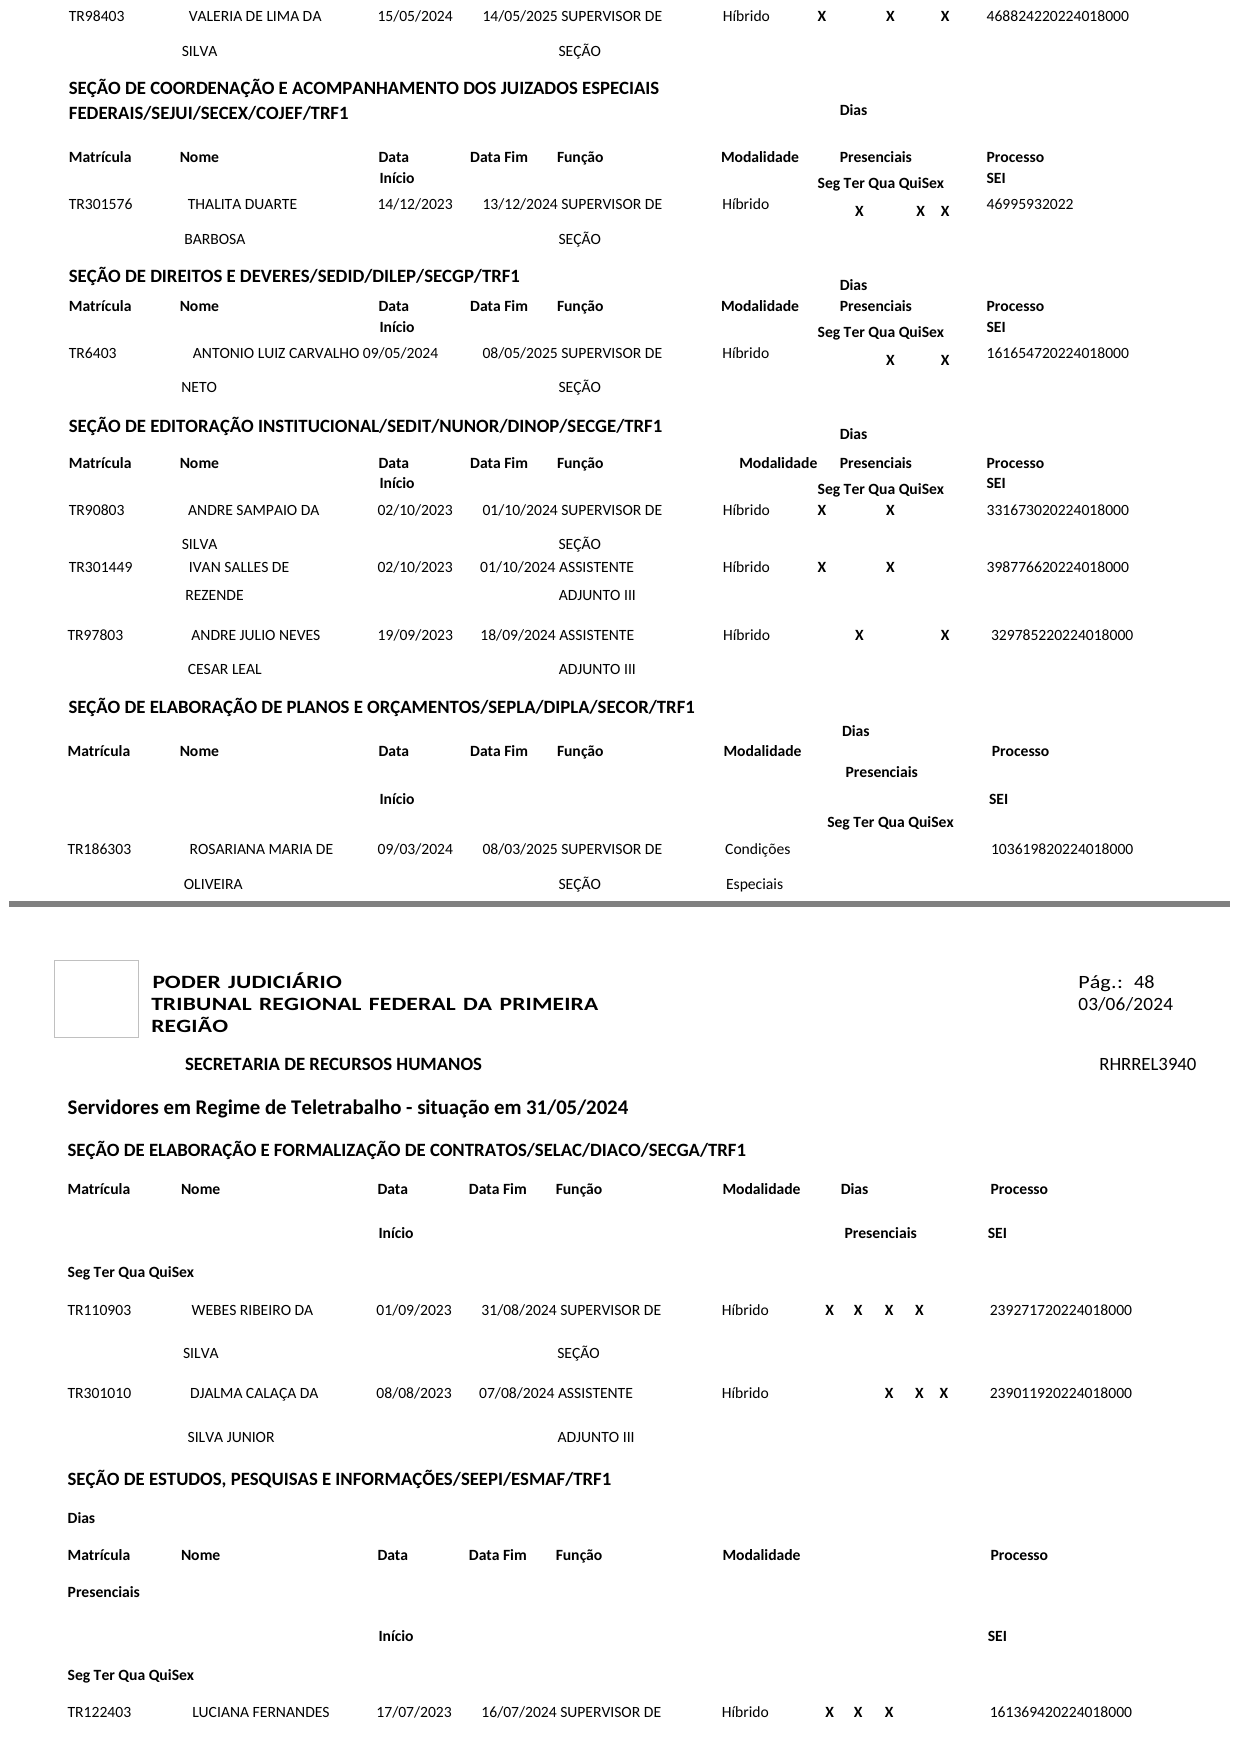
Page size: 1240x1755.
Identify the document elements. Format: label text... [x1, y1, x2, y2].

table_cell Processo SEI [986, 453, 1138, 500]
table_cell Matrícula Nome Data Data Fim Função Início [69, 148, 721, 194]
table_cell Modalidade [721, 148, 817, 194]
table_cell [721, 101, 817, 148]
subtitle Início SEI [67, 782, 1196, 810]
text TR301010 DJALMA CALAÇA DA 08/08/2023 07/08/2024 ASSISTENTE Híbrido X X X 239011920224018000 [67, 1383, 1196, 1402]
table_cell TR6403 ANTONIO LUIZ CARVALHO 09/05/2024 08/05/2025 SUPERVISOR DE NETO SEÇÃO [69, 343, 721, 400]
table_cell Modalidade [721, 296, 817, 343]
text Matrícula Nome Data Data Fim Função Modalidade Dias Processo [67, 1179, 1196, 1198]
text OLIVEIRA SEÇÃO Especiais [67, 867, 1196, 895]
text SEÇÃO DE ESTUDOS, PESQUISAS E INFORMAÇÕES/SEEPI/ESMAF/TRF1 [67, 1467, 1196, 1490]
text SEÇÃO DE ELABORAÇÃO E FORMALIZAÇÃO DE CONTRATOS/SELAC/DIACO/SECGA/TRF1 [67, 1138, 1196, 1161]
text TR110903 WEBES RIBEIRO DA 01/09/2023 31/08/2024 SUPERVISOR DE Híbrido X X X X 239271720224018000 [67, 1300, 1196, 1319]
table_cell 331673020224018000 [986, 500, 1138, 557]
text Seg Ter Qua QuiSex [67, 1263, 1196, 1282]
table_cell Matrícula Nome Data Data Fim Função Início [69, 296, 721, 343]
text Servidores em Regime de Teletrabalho - situação em 31/05/2024 [67, 1094, 1196, 1119]
text REZENDE ADJUNTO III [67, 578, 1196, 606]
text Seg Ter Qua QuiSex [67, 1665, 1196, 1684]
text Início SEI [67, 1619, 1196, 1647]
text Dias [584, 721, 1127, 740]
table_cell TR301576 THALITA DUARTE 14/12/2023 13/12/2024 SUPERVISOR DE BARBOSA SEÇÃO SEÇÃO DE DIREITOS E DEVERES/SEDID/DILEP/SECGP/TRF1 [69, 194, 721, 296]
text Seg Ter Qua QuiSex [584, 812, 1196, 831]
text Matrícula Nome Data Data Fim Função Modalidade Processo [67, 1545, 1196, 1564]
table_cell X X Dias [818, 343, 986, 453]
table_cell TR301449 IVAN SALLES DE 02/10/2023 01/10/2024 ASSISTENTE Híbrido [69, 557, 817, 578]
text Presenciais [584, 762, 1179, 781]
table_cell X X [818, 500, 986, 557]
text SEÇÃO DE ELABORAÇÃO DE PLANOS E ORÇAMENTOS/SEPLA/DIPLA/SECOR/TRF1 [68, 696, 1196, 719]
table_cell 161654720224018000 [986, 343, 1138, 453]
text Presenciais [67, 1582, 1196, 1601]
text SECRETARIA DE RECURSOS HUMANOS RHRREL3940 [67, 1048, 1196, 1076]
table_cell Processo SEI [986, 148, 1138, 194]
text TR186303 ROSARIANA MARIA DE 09/03/2024 08/03/2025 SUPERVISOR DE Condições 103619820224018000 [67, 839, 1196, 858]
table_cell 468824220224018000 [986, 6, 1138, 148]
text Início Presenciais SEI [67, 1216, 1196, 1244]
text SILVA SEÇÃO [67, 1337, 1196, 1365]
table_cell X X X Dias [818, 194, 986, 296]
table_cell TR98403 VALERIA DE LIMA DA 15/05/2024 14/05/2025 SUPERVISOR DE Híbrido SILVA SEÇÃO SEÇÃO DE COORDENAÇÃO E ACOMPANHAMENTO DOS JUIZADOS ESPECIAIS [69, 6, 817, 101]
text TR122403 LUCIANA FERNANDES 17/07/2023 16/07/2024 SUPERVISOR DE Híbrido X X X 161369420224018000 [67, 1702, 1196, 1721]
table_cell FEDERAIS/SEJUI/SECEX/COJEF/TRF1 [69, 101, 721, 148]
table_cell 398776620224018000 [986, 557, 1138, 578]
table_cell Híbrido [721, 343, 817, 400]
text TR97803 ANDRE JULIO NEVES 19/09/2023 18/09/2024 ASSISTENTE Híbrido X X 329785220224018000 [67, 625, 1196, 644]
table_cell SEÇÃO DE EDITORAÇÃO INSTITUCIONAL/SEDIT/NUNOR/DINOP/SECGE/TRF1 [69, 400, 817, 453]
table_cell Processo SEI [986, 296, 1138, 343]
text CESAR LEAL ADJUNTO III [67, 652, 1196, 680]
table_cell X X X Dias [818, 6, 986, 148]
table_cell 46995932022 [986, 194, 1138, 296]
text SILVA JUNIOR ADJUNTO III [67, 1420, 1196, 1448]
table_cell Matrícula Nome Data Data Fim Função Modalidade Início [69, 453, 817, 500]
table_cell Presenciais Seg Ter Qua QuiSex [818, 453, 986, 500]
table_cell TR90803 ANDRE SAMPAIO DA 02/10/2023 01/10/2024 SUPERVISOR DE Híbrido SILVA SEÇÃO [69, 500, 817, 557]
table_cell X X [818, 557, 986, 578]
table_cell Presenciais Seg Ter Qua QuiSex [818, 148, 986, 194]
text Dias [67, 1508, 1196, 1527]
text Matrícula Nome Data Data Fim Função Modalidade Processo [67, 742, 1196, 761]
table_cell Presenciais Seg Ter Qua QuiSex [818, 296, 986, 343]
table_cell Híbrido [721, 194, 817, 296]
